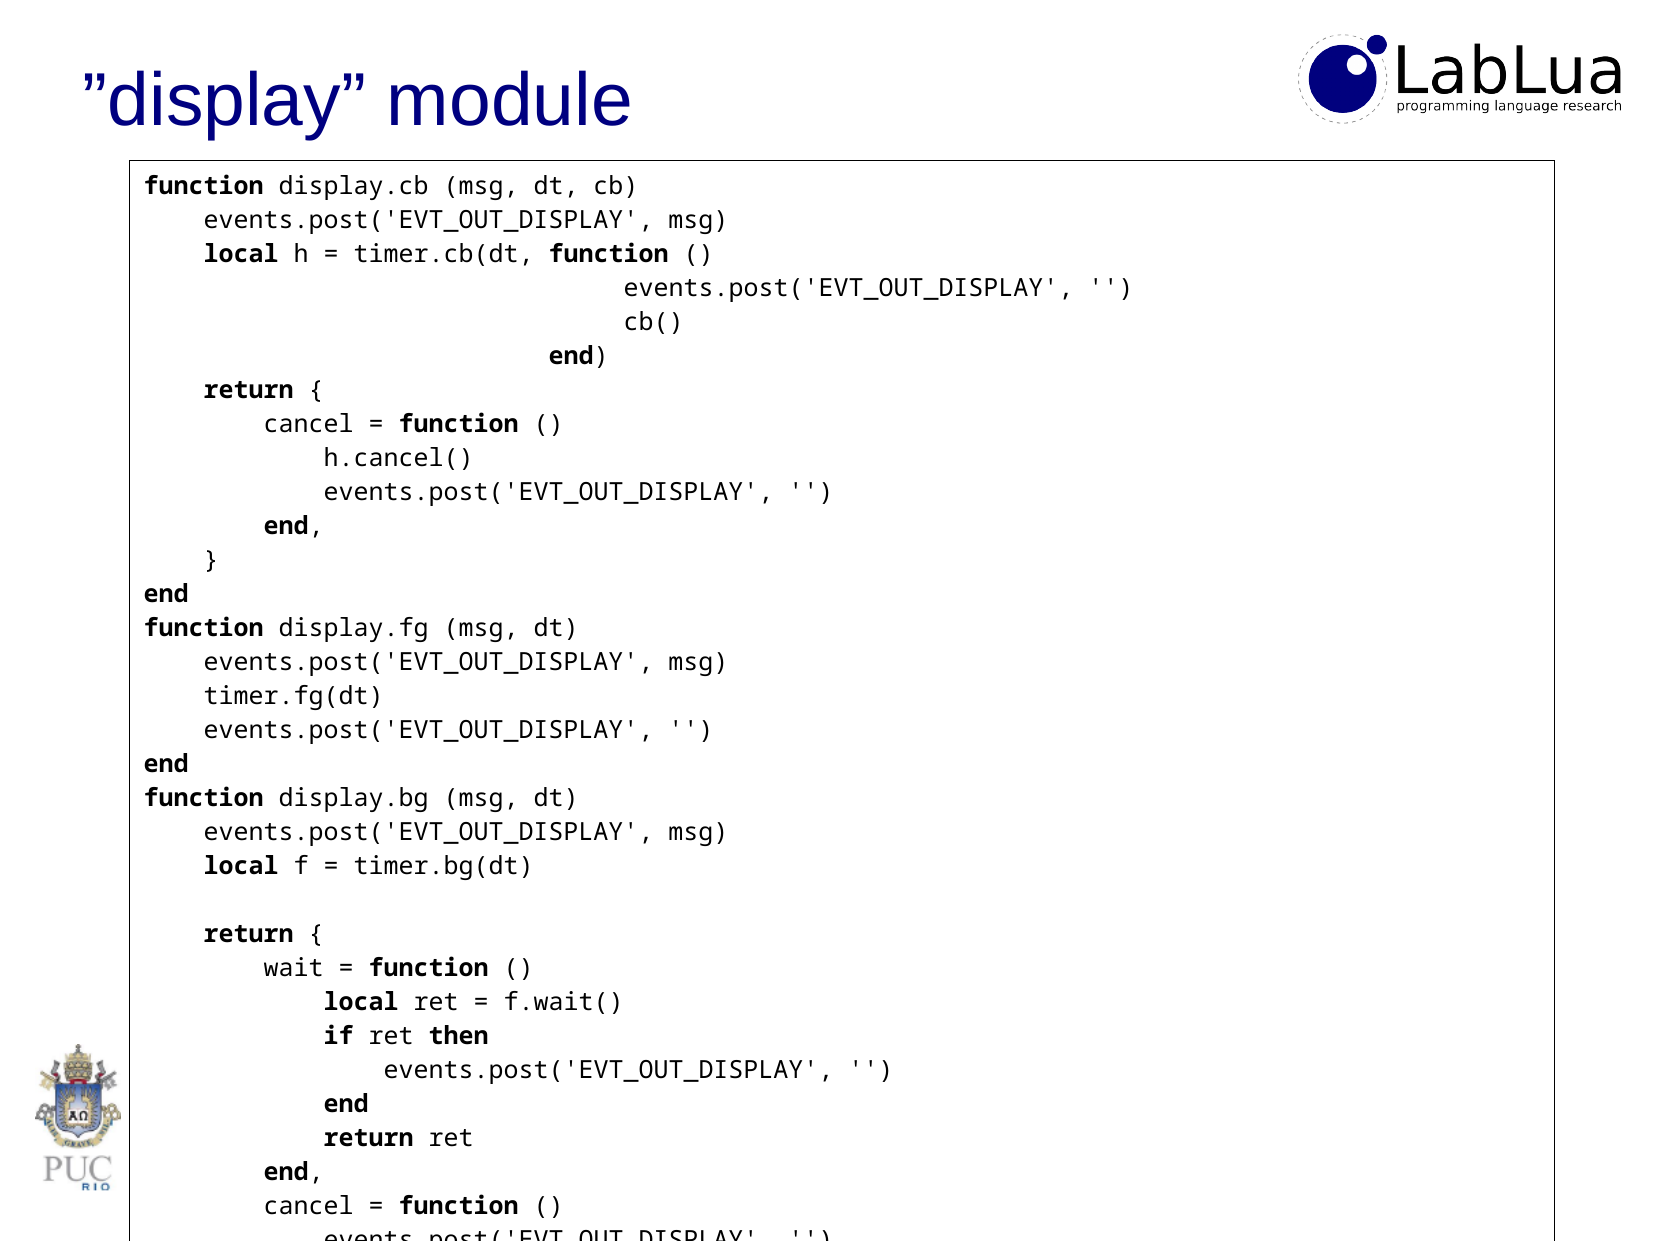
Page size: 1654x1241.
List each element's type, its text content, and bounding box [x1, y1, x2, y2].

picture [35, 1044, 121, 1216]
text_box function display.cb (msg, dt, cb) events.post('EVT_OUT_DISPLAY', msg) local h = timer.cb(dt, function () events.post('EVT_OUT_DISPLAY', '') cb() end) return { cancel = function () h.cancel() events.post('EVT_OUT_DISPLAY', '') end, } end function display.fg (msg, dt) events.post('EVT_OUT_DISPLAY', msg) timer.fg(dt) events.post('EVT_OUT_DISPLAY', '') end function display.bg (msg, dt) events.post('EVT_OUT_DISPLAY', msg) local f = timer.bg(dt) return { wait = function () local ret = f.wait() if ret then events.post('EVT_OUT_DISPLAY', '') end return ret end, cancel = function () events.post('EVT_OUT_DISPLAY', '') return f.cancel() end, } end [129, 160, 1555, 1236]
title ”display” module [82, 0, 1571, 204]
picture [1571, 25, 1621, 127]
